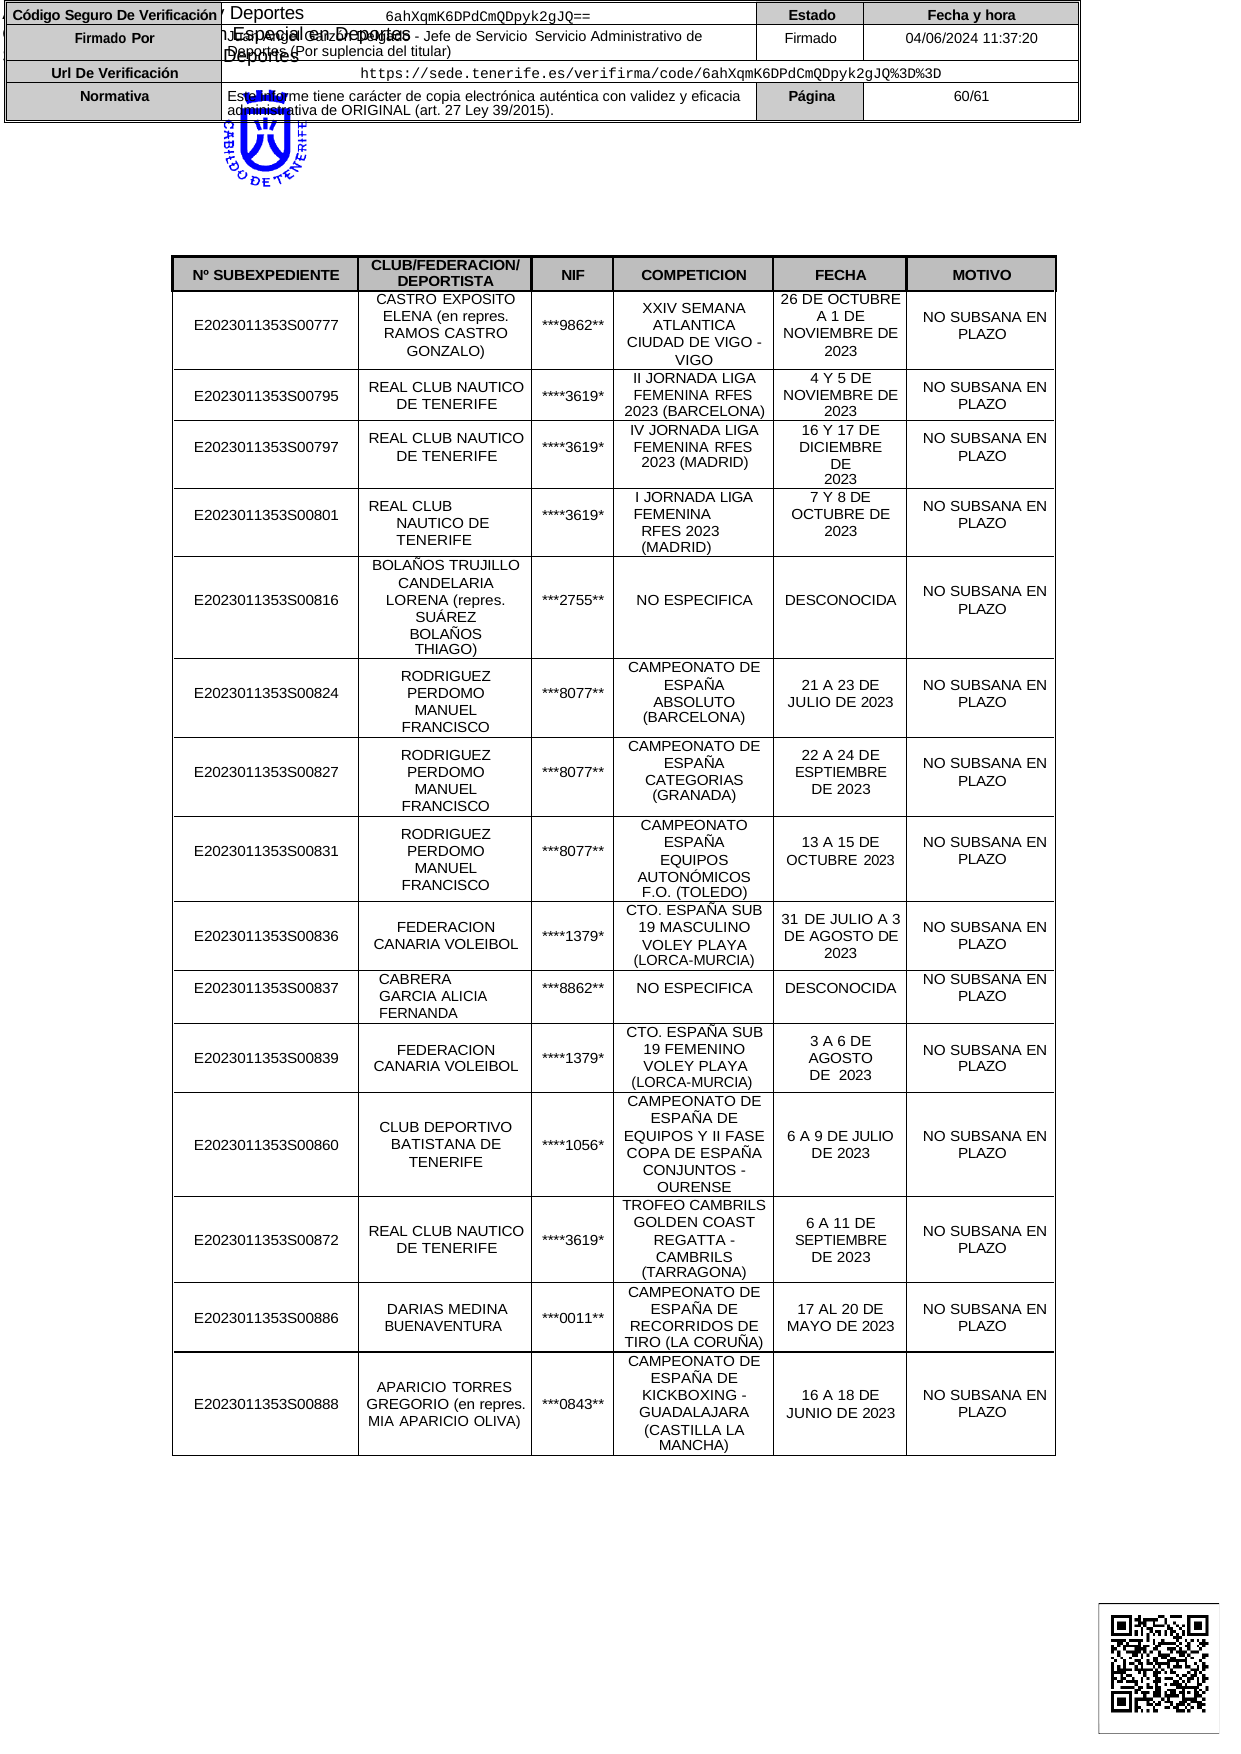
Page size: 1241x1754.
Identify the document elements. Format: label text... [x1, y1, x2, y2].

table_cell NO ESPECIFICA [614, 971, 773, 1022]
table_cell APARICIO TORRES GREGORIO (en repres. MIA APARICIO OLIVA) [359, 1353, 531, 1455]
table_cell ***8077** [532, 738, 613, 816]
table_cell 26 DE OCTUBRE A 1 DE NOVIEMBRE DE 2023 [774, 292, 906, 369]
table_cell 4 Y 5 DE NOVIEMBRE DE 2023 [774, 370, 906, 420]
table_cell CAMPEONATO DE ESPAÑA DE EQUIPOS Y II FASE COPA DE ESPAÑA CONJUNTOS - OURENSE [614, 1093, 773, 1196]
table_cell ***0011** [532, 1283, 613, 1351]
table_cell TROFEO CAMBRILS GOLDEN COAST REGATTA - CAMBRILS (TARRAGONA) [614, 1197, 773, 1282]
table_cell NO SUBSANA EN PLAZO [907, 816, 1055, 901]
table_cell ****1056* [532, 1093, 613, 1196]
table_cell CABRERA GARCIA ALICIA FERNANDA [359, 971, 531, 1022]
table_cell IV JORNADA LIGA FEMENINA RFES 2023 (MADRID) [614, 421, 773, 487]
table_cell RODRIGUEZ PERDOMO MANUEL FRANCISCO [359, 659, 531, 737]
table_cell ***2755** [532, 557, 613, 658]
table_cell 7 Y 8 DE OCTUBRE DE 2023 [774, 489, 906, 556]
table_cell REAL CLUB NAUTICO DE TENERIFE [359, 489, 531, 556]
table_cell ****1379* [532, 902, 613, 969]
table_cell NO ESPECIFICA [614, 557, 773, 658]
table_cell CLUB DEPORTIVO BATISTANA DE TENERIFE [359, 1093, 531, 1196]
table_cell 3 A 6 DE AGOSTO DE 2023 [774, 1024, 906, 1092]
table_cell CTO. ESPAÑA SUB 19 FEMENINO VOLEY PLAYA (LORCA-MURCIA) [614, 1024, 773, 1092]
table_cell E2023011353S00888 [173, 1351, 358, 1455]
table_cell 16 A 18 DE JUNIO DE 2023 [774, 1353, 906, 1455]
table_cell BOLAÑOS TRUJILLO CANDELARIA LORENA (repres. SUÁREZ BOLAÑOS THIAGO) [359, 557, 531, 658]
table_cell ***8077** [532, 817, 613, 901]
table_cell DARIAS MEDINA BUENAVENTURA [359, 1283, 531, 1351]
table_cell I JORNADA LIGA FEMENINA RFES 2023 (MADRID) [614, 489, 773, 556]
table_cell ****3619* [532, 1197, 613, 1282]
table_cell 22 A 24 DE ESPTIEMBRE DE 2023 [774, 738, 906, 816]
table_cell NO SUBSANA EN PLAZO [907, 488, 1055, 556]
table_cell RODRIGUEZ PERDOMO MANUEL FRANCISCO [359, 738, 531, 816]
table_cell DESCONOCIDA [774, 971, 906, 1022]
picture [1098, 1603, 1220, 1734]
table_cell REAL CLUB NAUTICO DE TENERIFE [359, 1197, 531, 1282]
table_header COMPETICION [614, 258, 772, 290]
picture [223, 123, 307, 187]
table_cell 21 A 23 DE JULIO DE 2023 [774, 659, 906, 737]
table_header Nº SUBEXPEDIENTE [174, 258, 357, 290]
table_cell 6 A 9 DE JULIO DE 2023 [774, 1093, 906, 1196]
table_cell NO SUBSANA EN PLAZO [907, 1092, 1055, 1196]
table_header NIF [533, 258, 612, 290]
picture [223, 89, 307, 120]
table_cell ***8862** [532, 971, 613, 1022]
table_cell E2023011353S00824 [173, 658, 358, 737]
table_header CLUB/FEDERACION/ DEPORTISTA [359, 258, 530, 290]
table_cell FEDERACION CANARIA VOLEIBOL [359, 902, 531, 969]
table_cell NO SUBSANA EN PLAZO [907, 737, 1055, 816]
table_cell 17 AL 20 DE MAYO DE 2023 [774, 1283, 906, 1351]
table_cell II JORNADA LIGA FEMENINA RFES 2023 (BARCELONA) [614, 370, 773, 420]
table_cell REAL CLUB NAUTICO DE TENERIFE [359, 421, 531, 487]
table_cell NO SUBSANA EN PLAZO [907, 1351, 1055, 1455]
table_cell ****3619* [532, 370, 613, 420]
table_cell CASTRO EXPOSITO ELENA (en repres. RAMOS CASTRO GONZALO) [359, 292, 531, 369]
table_cell 13 A 15 DE OCTUBRE 2023 [774, 817, 906, 901]
table_cell E2023011353S00860 [173, 1092, 358, 1196]
table_cell NO SUBSANA EN PLAZO [907, 1196, 1055, 1282]
table_cell E2023011353S00839 [173, 1023, 358, 1092]
table_cell REAL CLUB NAUTICO DE TENERIFE [359, 370, 531, 420]
table_cell CAMPEONATO DE ESPAÑA DE RECORRIDOS DE TIRO (LA CORUÑA) [614, 1283, 773, 1351]
table_cell 6 A 11 DE SEPTIEMBRE DE 2023 [774, 1197, 906, 1282]
table_cell NO SUBSANA EN PLAZO [907, 1023, 1055, 1092]
table_cell ****1379* [532, 1024, 613, 1092]
table_cell ***0843** [532, 1353, 613, 1455]
table_cell CAMPEONATO ESPAÑA EQUIPOS AUTONÓMICOS F.O. (TOLEDO) [614, 817, 773, 901]
table_cell E2023011353S00827 [173, 737, 358, 816]
table_cell ***9862** [532, 292, 613, 369]
table_cell NO SUBSANA EN PLAZO [907, 658, 1055, 737]
table_cell NO SUBSANA EN PLAZO [907, 420, 1055, 487]
table_cell FEDERACION CANARIA VOLEIBOL [359, 1024, 531, 1092]
table_cell ***8077** [532, 659, 613, 737]
table_cell E2023011353S00831 [173, 816, 358, 901]
table_cell E2023011353S00837 [173, 970, 358, 1022]
table_cell DESCONOCIDA [774, 557, 906, 658]
table_cell NO SUBSANA EN PLAZO [907, 290, 1055, 369]
table_cell CTO. ESPAÑA SUB 19 MASCULINO VOLEY PLAYA (LORCA-MURCIA) [614, 902, 773, 969]
table_cell E2023011353S00816 [173, 556, 358, 658]
table_cell ****3619* [532, 421, 613, 487]
table_cell XXIV SEMANA ATLANTICA CIUDAD DE VIGO - VIGO [614, 292, 773, 369]
table_cell 16 Y 17 DE DICIEMBRE DE 2023 [774, 421, 906, 487]
table_cell E2023011353S00836 [173, 901, 358, 969]
table_cell E2023011353S00795 [173, 369, 358, 420]
table_cell CAMPEONATO DE ESPAÑA ABSOLUTO (BARCELONA) [614, 659, 773, 737]
table_cell RODRIGUEZ PERDOMO MANUEL FRANCISCO [359, 817, 531, 901]
table_cell E2023011353S00886 [173, 1282, 358, 1351]
table_cell 31 DE JULIO A 3 DE AGOSTO DE 2023 [774, 902, 906, 969]
table_cell NO SUBSANA EN PLAZO [907, 970, 1055, 1022]
table_header MOTIVO [908, 258, 1055, 290]
table_cell NO SUBSANA EN PLAZO [907, 556, 1055, 658]
table_cell NO SUBSANA EN PLAZO [907, 1282, 1055, 1351]
table_cell NO SUBSANA EN PLAZO [907, 369, 1055, 420]
table_cell CAMPEONATO DE ESPAÑA CATEGORIAS (GRANADA) [614, 738, 773, 816]
table_cell E2023011353S00801 [173, 488, 358, 556]
table_header FECHA [774, 258, 905, 290]
table_cell ****3619* [532, 489, 613, 556]
table_cell CAMPEONATO DE ESPAÑA DE KICKBOXING - GUADALAJARA (CASTILLA LA MANCHA) [614, 1353, 773, 1455]
table_cell NO SUBSANA EN PLAZO [907, 901, 1055, 969]
table_cell E2023011353S00797 [173, 420, 358, 487]
table_cell E2023011353S00777 [173, 292, 358, 369]
table_cell E2023011353S00872 [173, 1196, 358, 1282]
